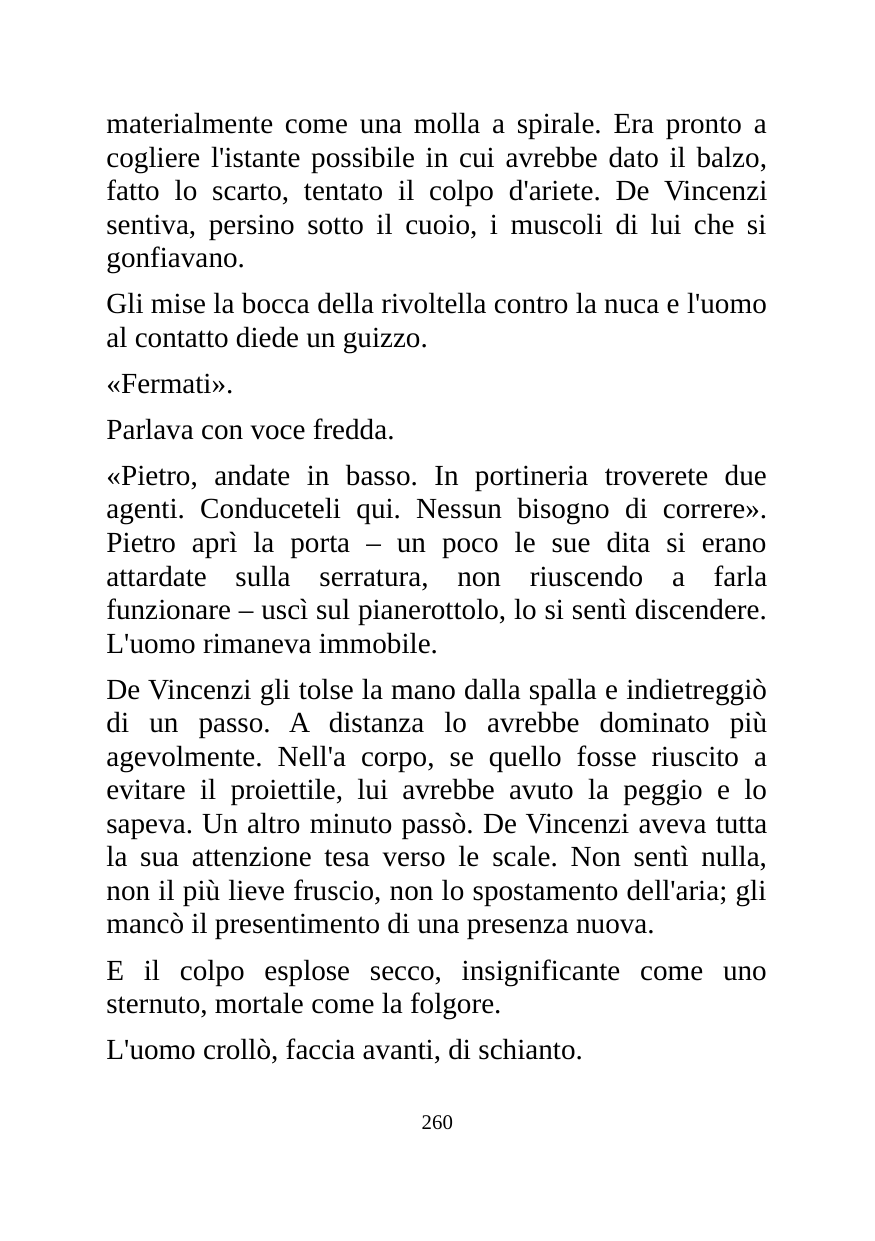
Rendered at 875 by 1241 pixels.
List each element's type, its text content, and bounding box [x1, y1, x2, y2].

text Gli mise la bocca della rivoltella contro la nuca e l'uomo al contatto diede un guizzo. [106, 286, 768, 353]
text E il colpo esplose secco, insignificante come uno sternuto, mortale come la folgore. [106, 953, 768, 1020]
text Parlava con voce fredda. [106, 412, 768, 446]
text materialmente come una molla a spirale. Era pronto a cogliere l'istante possibile in cui avrebbe dato il balzo, fatto lo scarto, tentato il colpo d'ariete. De Vincenzi sentiva, persino sotto il cuoio, i muscoli di lui che si gonfiavano. [106, 106, 768, 274]
text «Pietro, andate in basso. In portineria troverete due agenti. Conduceteli qui. Nessun bisogno di correre». Pietro aprì la porta – un poco le sue dita si erano attardate sulla serratura, non riuscendo a farla funzionare – uscì sul pianerottolo, lo si sentì discendere. L'uomo rimaneva immobile. [106, 458, 768, 659]
text L'uomo crollò, faccia avanti, di schianto. [106, 1032, 768, 1066]
text De Vincenzi gli tolse la mano dalla spalla e indietreggiò di un passo. A distanza lo avrebbe dominato più agevolmente. Nell'a corpo, se quello fosse riuscito a evitare il proiettile, lui avrebbe avuto la peggio e lo sapeva. Un altro minuto passò. De Vincenzi aveva tutta la sua attenzione tesa verso le scale. Non sentì nulla, non il più lieve fruscio, non lo spostamento dell'aria; gli mancò il presentimento di una presenza nuova. [106, 672, 768, 940]
text «Fermati». [106, 366, 768, 399]
